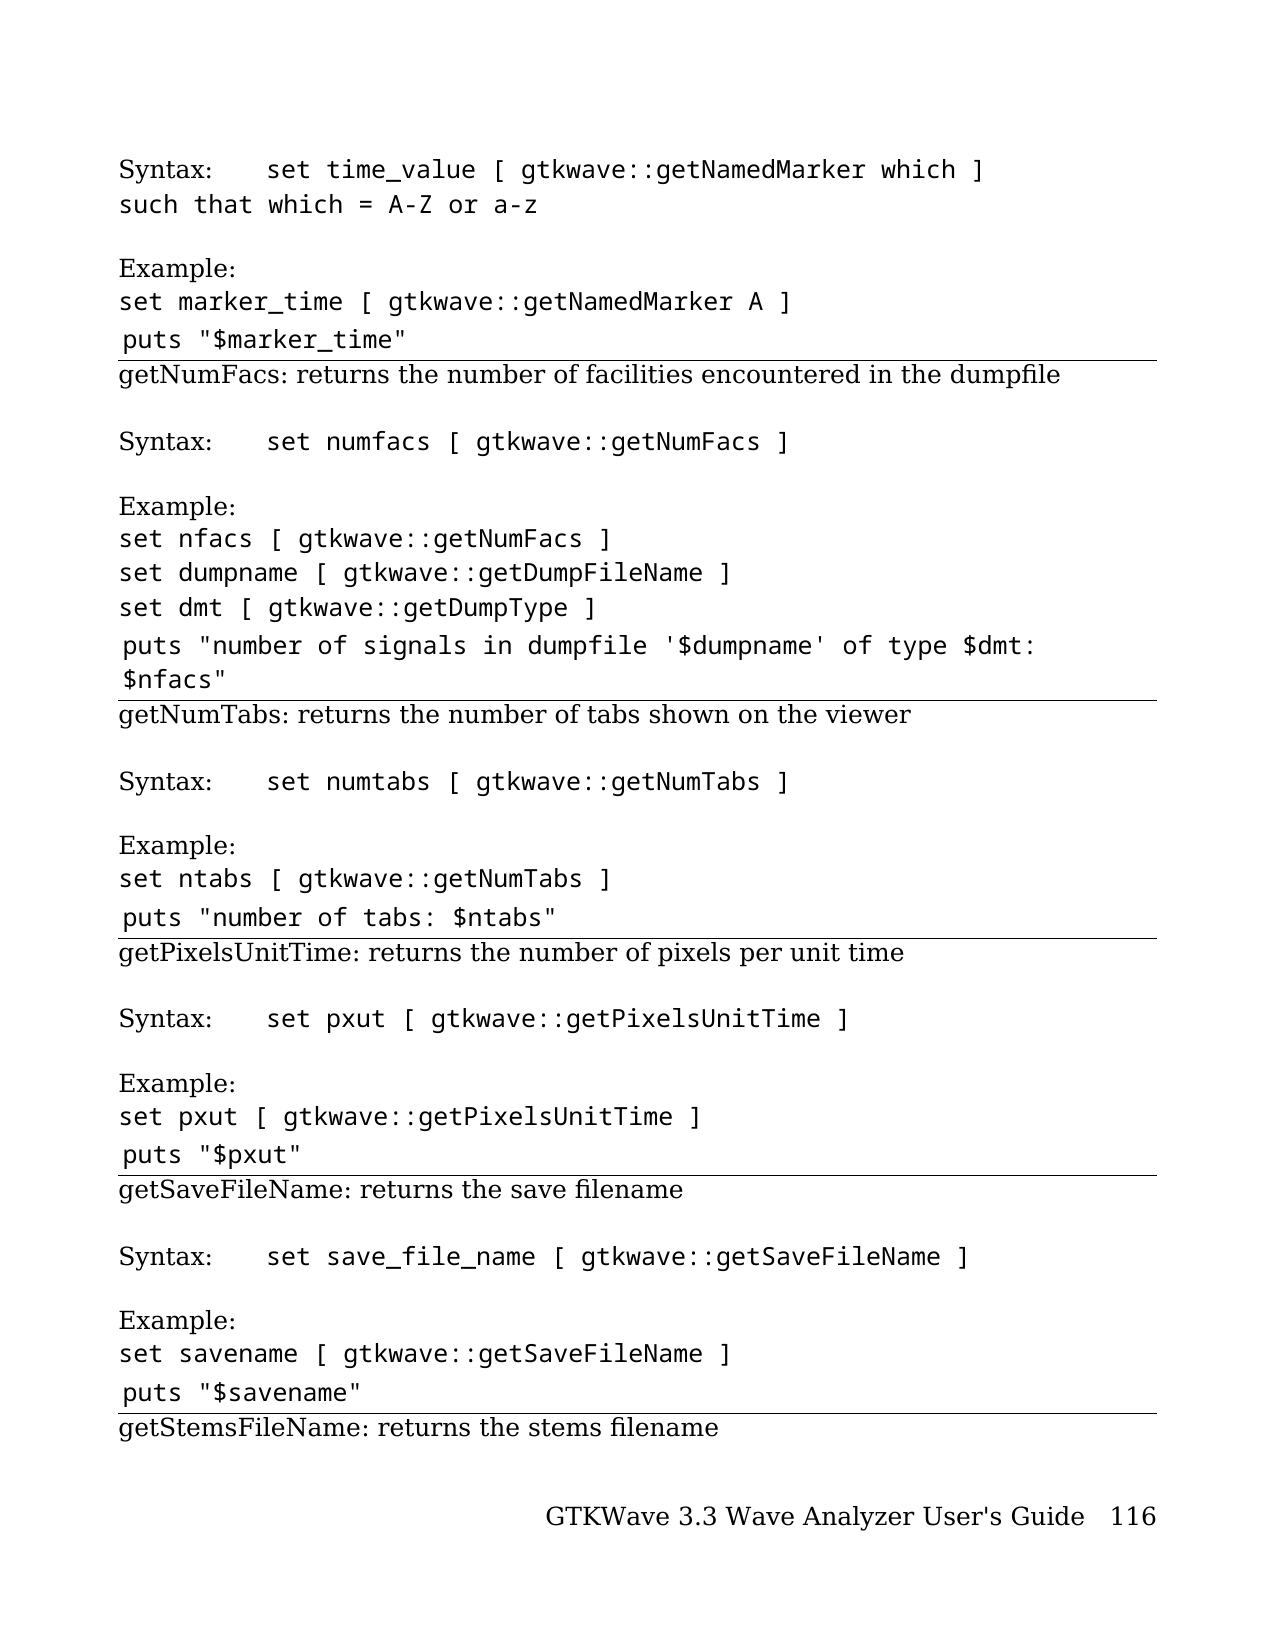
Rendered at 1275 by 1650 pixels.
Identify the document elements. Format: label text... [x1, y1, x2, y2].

text set marker_time [ gtkwave::getNamedMarker A ] [118, 283, 1157, 318]
text Syntax: set save_file_name [ gtkwave::getSaveFileName ] [118, 1238, 1157, 1272]
text getNumFacs: returns the number of facilities encountered in the dumpfile [118, 361, 1157, 390]
text puts "$savename" [118, 1370, 1157, 1413]
text Example: [118, 254, 1157, 283]
text Syntax: set time_value [ gtkwave::getNamedMarker which ] [118, 152, 1157, 186]
text puts "number of tabs: $ntabs" [118, 895, 1157, 938]
text Example: [118, 1069, 1157, 1098]
text puts "$pxut" [118, 1132, 1157, 1175]
text puts "$marker_time" [118, 318, 1157, 360]
text Example: [118, 492, 1157, 521]
text Syntax: set numtabs [ gtkwave::getNumTabs ] [118, 763, 1157, 797]
text Example: [118, 832, 1157, 861]
text getSaveFileName: returns the save filename [118, 1176, 1157, 1204]
text Example: [118, 1307, 1157, 1336]
text getNumTabs: returns the number of tabs shown on the viewer [118, 701, 1157, 729]
text set ntabs [ gtkwave::getNumTabs ] [118, 861, 1157, 895]
text set savename [ gtkwave::getSaveFileName ] [118, 1336, 1157, 1370]
text puts "number of signals in dumpfile '$dumpname' of type $dmt: $nfacs" [118, 623, 1157, 700]
text getStemsFileName: returns the stems filename [118, 1414, 1157, 1442]
text Syntax: set pxut [ gtkwave::getPixelsUnitTime ] [118, 1001, 1157, 1035]
text set nfacs [ gtkwave::getNumFacs ] [118, 521, 1157, 555]
text set pxut [ gtkwave::getPixelsUnitTime ] [118, 1098, 1157, 1132]
text Syntax: set numfacs [ gtkwave::getNumFacs ] [118, 424, 1157, 458]
text getPixelsUnitTime: returns the number of pixels per unit time [118, 939, 1157, 967]
text set dumpname [ gtkwave::getDumpFileName ] [118, 555, 1157, 589]
text such that which = A-Z or a-z [118, 186, 1157, 220]
text set dmt [ gtkwave::getDumpType ] [118, 589, 1157, 623]
